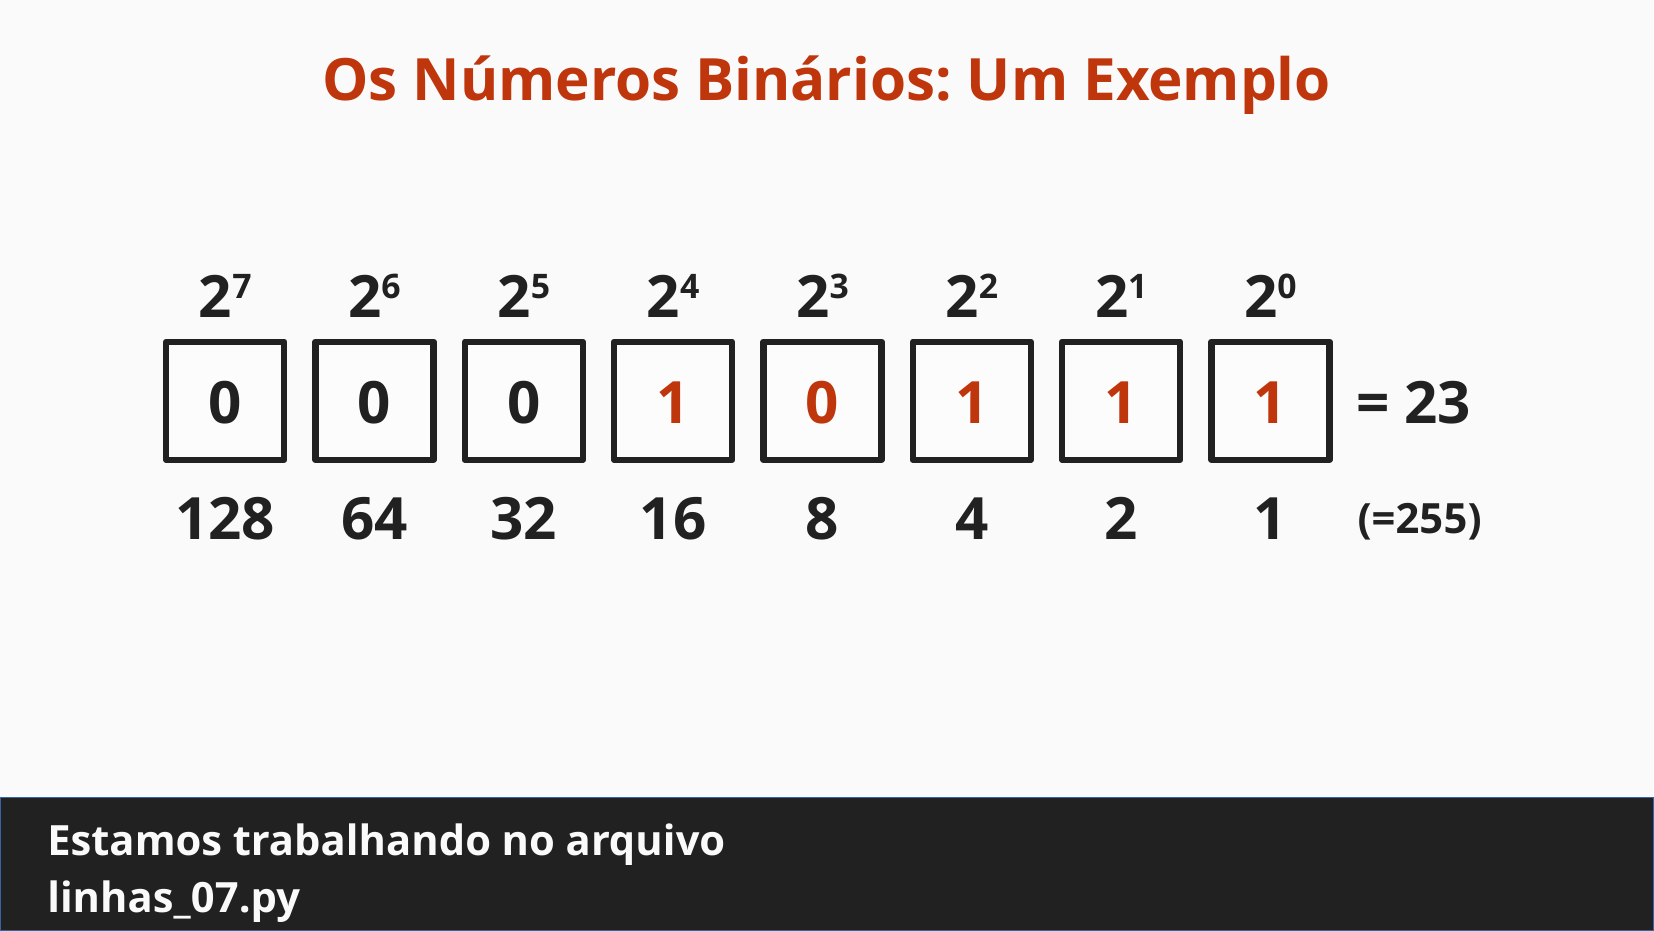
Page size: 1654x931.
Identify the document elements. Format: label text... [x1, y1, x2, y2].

text_box [912, 341, 1031, 460]
title 26 [330, 254, 419, 336]
title 1 [1085, 360, 1157, 442]
text_box [1211, 341, 1330, 460]
title 23 [787, 254, 858, 336]
text_box [614, 341, 733, 460]
title 25 [494, 254, 554, 336]
title 16 [637, 476, 709, 558]
title = 23 [1356, 360, 1487, 442]
title Estamos trabalhando no arquivo linhas_07.py [47, 825, 916, 910]
text_box [315, 341, 434, 460]
title 20 [1240, 254, 1300, 336]
text_box [763, 341, 882, 460]
title 0 [190, 360, 261, 442]
title 4 [906, 476, 1037, 558]
title 0 [339, 360, 410, 442]
title 24 [634, 254, 712, 336]
title 1 [1250, 476, 1291, 558]
title 1 [942, 360, 1002, 442]
text_box [1062, 341, 1181, 460]
title 22 [927, 254, 1017, 336]
title 32 [488, 476, 560, 558]
text_box [0, 797, 1654, 931]
text_box [166, 341, 285, 460]
title 8 [787, 476, 858, 558]
text_box [464, 341, 583, 460]
title 0 [488, 360, 560, 442]
title 1 [637, 360, 709, 442]
title 0 [787, 360, 858, 442]
title (=255) [1357, 476, 1488, 558]
title 1 [1240, 360, 1300, 442]
title 21 [1091, 254, 1151, 336]
title 27 [175, 254, 276, 336]
title Os Números Binários: Um Exemplo [82, 37, 1571, 119]
title 2 [1091, 476, 1151, 558]
title 128 [175, 476, 276, 558]
title 64 [339, 476, 410, 558]
